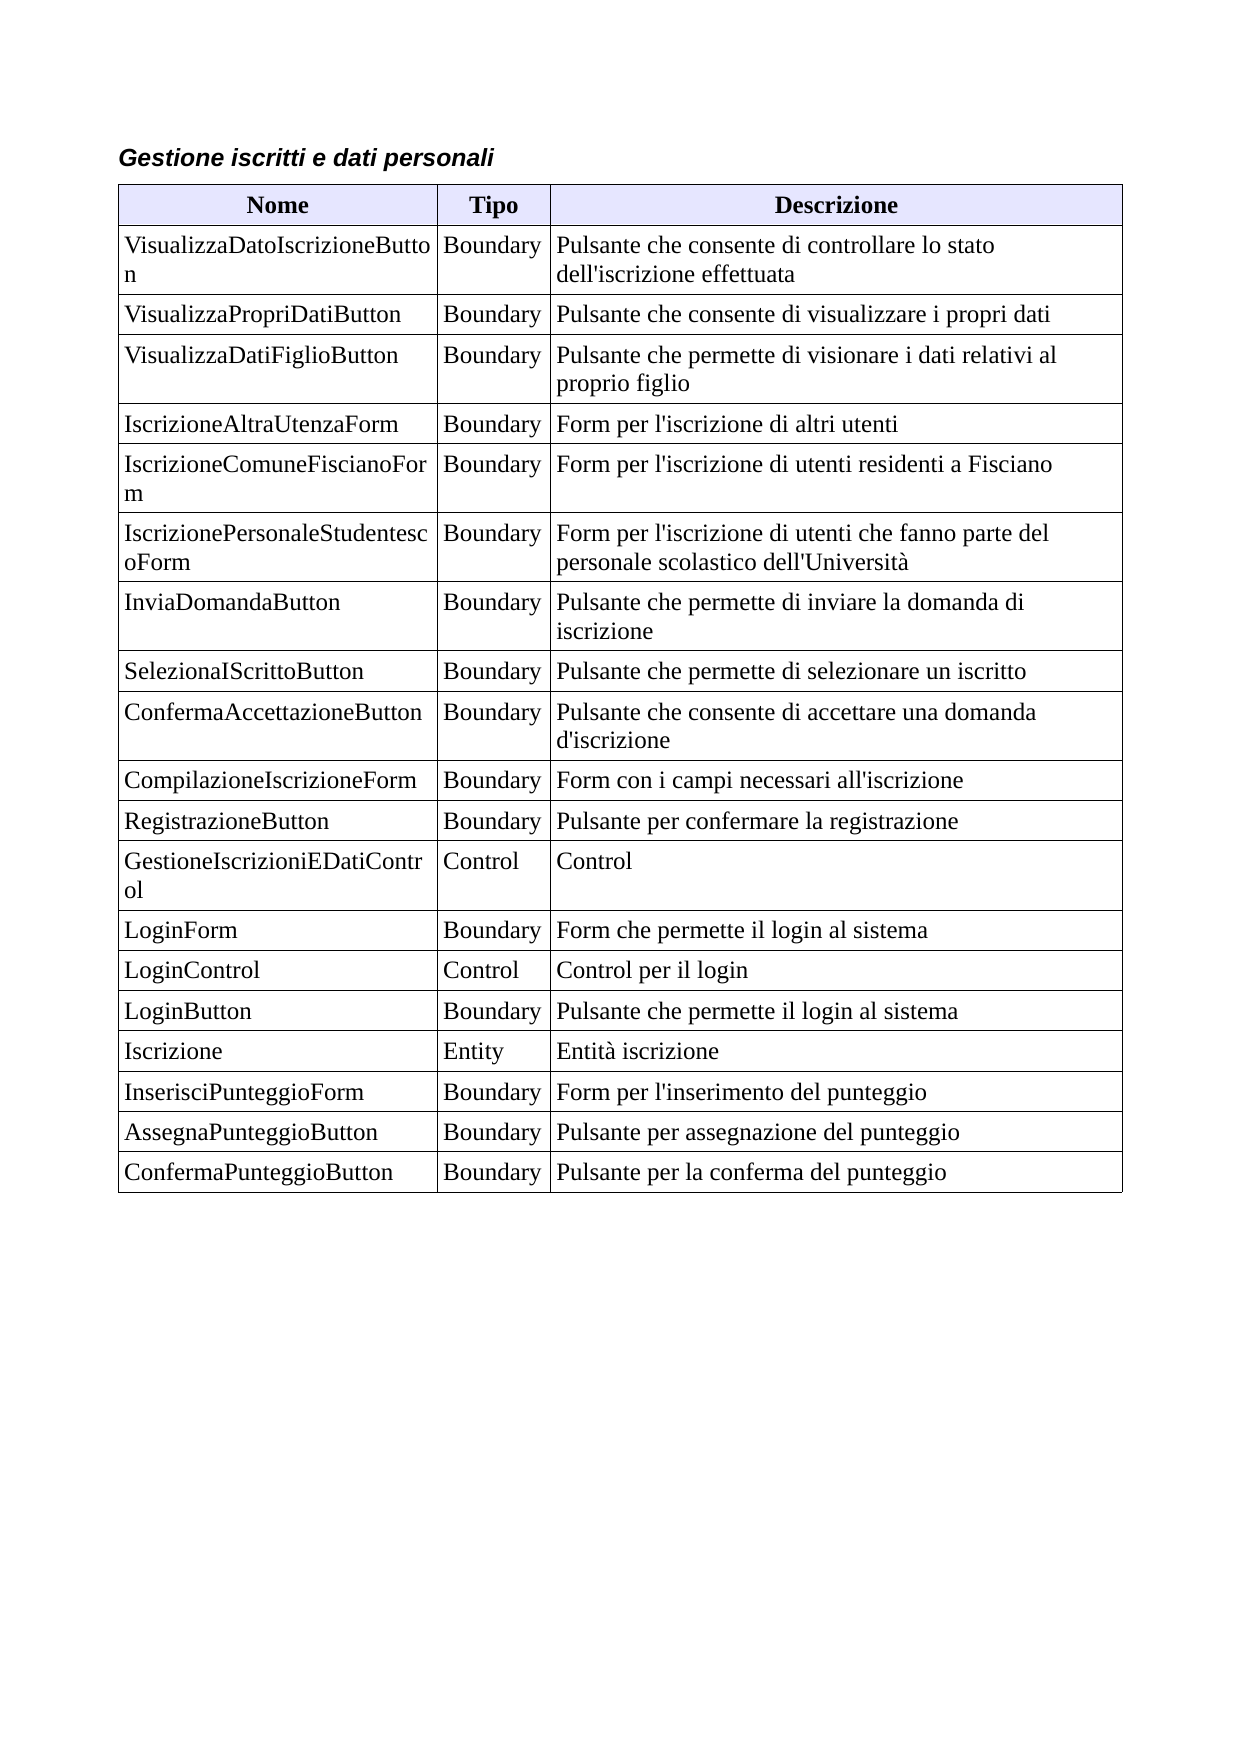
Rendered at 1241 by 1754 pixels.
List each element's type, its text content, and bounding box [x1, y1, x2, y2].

table_cell RegistrazioneButton [119, 801, 437, 840]
table_cell Boundary [438, 404, 550, 443]
table_cell Boundary [438, 1152, 550, 1192]
table_cell Boundary [438, 513, 550, 581]
table_cell Iscrizione [119, 1031, 437, 1071]
table_cell Boundary [438, 444, 550, 512]
table_cell LoginForm [119, 911, 437, 950]
table_cell Pulsante che permette di inviare la domanda di iscrizione [551, 582, 1122, 650]
table_cell Form per l'iscrizione di altri utenti [551, 404, 1122, 443]
table_cell Pulsante che permette di visionare i dati relativi al proprio figlio [551, 335, 1122, 403]
table_cell LoginControl [119, 951, 437, 990]
table_cell CompilazioneIscrizioneForm [119, 761, 437, 800]
table_cell Pulsante che consente di controllare lo stato dell'iscrizione effettuata [551, 226, 1122, 293]
table_cell Pulsante che consente di accettare una domanda d'iscrizione [551, 692, 1122, 760]
table_cell Boundary [438, 335, 550, 403]
table_cell Boundary [438, 801, 550, 840]
table_cell LoginButton [119, 991, 437, 1030]
table_cell Control per il login [551, 951, 1122, 990]
subtitle Gestione iscritti e dati personali [118, 143, 1122, 172]
table_cell IscrizioneComuneFiscianoForm [119, 444, 437, 512]
table_cell Boundary [438, 295, 550, 334]
table_cell Form per l'iscrizione di utenti che fanno parte del personale scolastico dell'Università [551, 513, 1122, 581]
table_cell Entità iscrizione [551, 1031, 1122, 1071]
table_cell Form con i campi necessari all'iscrizione [551, 761, 1122, 800]
table_cell Boundary [438, 991, 550, 1030]
table_cell Control [551, 841, 1122, 909]
table_cell Pulsante per assegnazione del punteggio [551, 1112, 1122, 1151]
table_cell Boundary [438, 1072, 550, 1111]
table_cell ConfermaAccettazioneButton [119, 692, 437, 760]
table_cell VisualizzaDatiFiglioButton [119, 335, 437, 403]
table_cell InserisciPunteggioForm [119, 1072, 437, 1111]
table_cell Form per l'iscrizione di utenti residenti a Fisciano [551, 444, 1122, 512]
table_cell Control [438, 951, 550, 990]
table_cell VisualizzaDatoIscrizioneButton [119, 226, 437, 293]
table_cell SelezionaIScrittoButton [119, 651, 437, 691]
table_cell Boundary [438, 226, 550, 293]
table_cell Pulsante che permette di selezionare un iscritto [551, 651, 1122, 691]
table_cell AssegnaPunteggioButton [119, 1112, 437, 1151]
table_header Descrizione [551, 185, 1122, 224]
table_cell Pulsante per la conferma del punteggio [551, 1152, 1122, 1192]
table_header Nome [119, 185, 437, 224]
table_cell Boundary [438, 761, 550, 800]
table_cell Entity [438, 1031, 550, 1071]
table_cell Form per l'inserimento del punteggio [551, 1072, 1122, 1111]
table_cell Pulsante che consente di visualizzare i propri dati [551, 295, 1122, 334]
table_cell GestioneIscrizioniEDatiControl [119, 841, 437, 909]
table_cell InviaDomandaButton [119, 582, 437, 650]
table_cell ConfermaPunteggioButton [119, 1152, 437, 1192]
table_cell Pulsante che permette il login al sistema [551, 991, 1122, 1030]
table_cell Form che permette il login al sistema [551, 911, 1122, 950]
table_cell Boundary [438, 911, 550, 950]
table_cell Boundary [438, 692, 550, 760]
table_header Tipo [438, 185, 550, 224]
table_cell Control [438, 841, 550, 909]
table_cell IscrizioneAltraUtenzaForm [119, 404, 437, 443]
table_cell Boundary [438, 1112, 550, 1151]
table_cell VisualizzaPropriDatiButton [119, 295, 437, 334]
table_cell Boundary [438, 582, 550, 650]
table_cell Pulsante per confermare la registrazione [551, 801, 1122, 840]
table_cell Boundary [438, 651, 550, 691]
table_cell IscrizionePersonaleStudentescoForm [119, 513, 437, 581]
